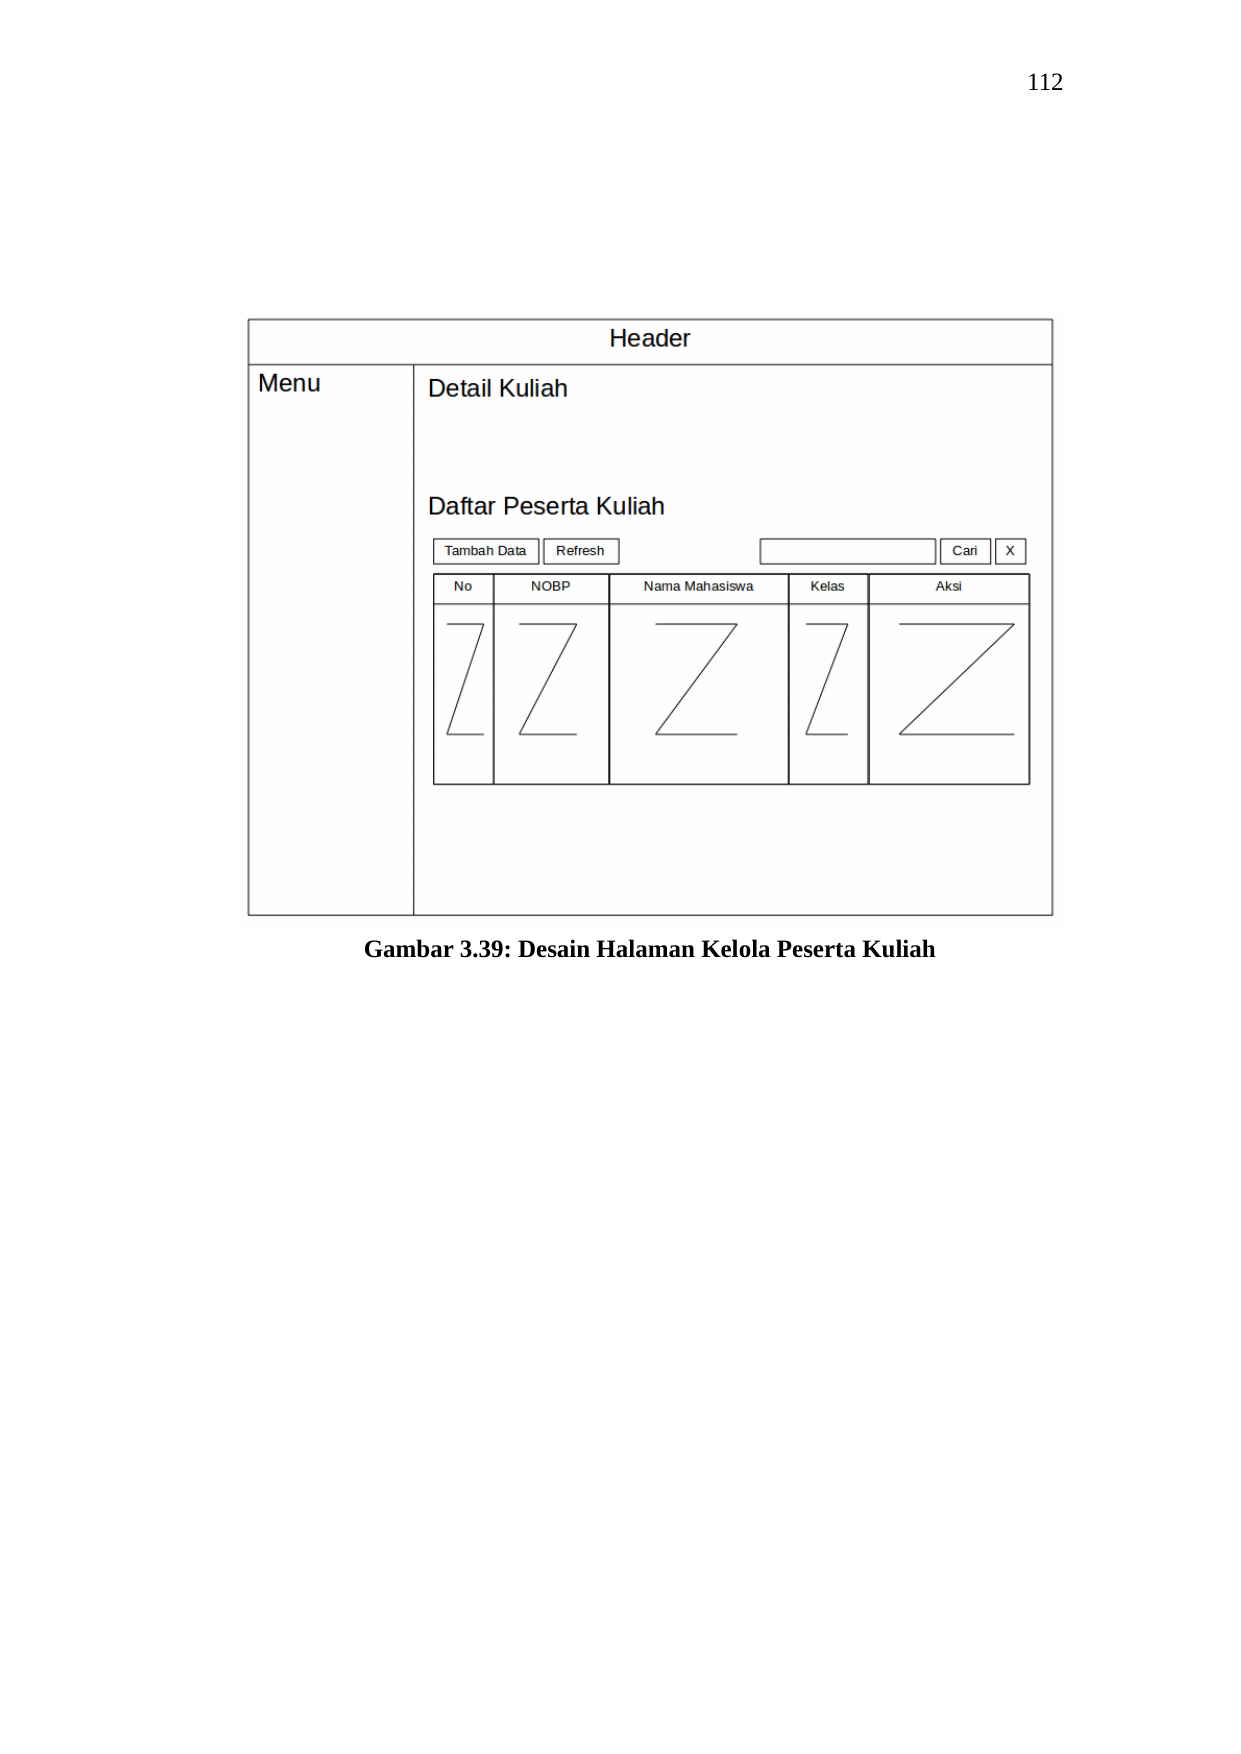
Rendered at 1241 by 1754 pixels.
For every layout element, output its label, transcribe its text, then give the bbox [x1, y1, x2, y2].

picture [236, 307, 1064, 934]
text Gambar 3.39: Desain Halaman Kelola Peserta Kuliah [236, 934, 1063, 962]
